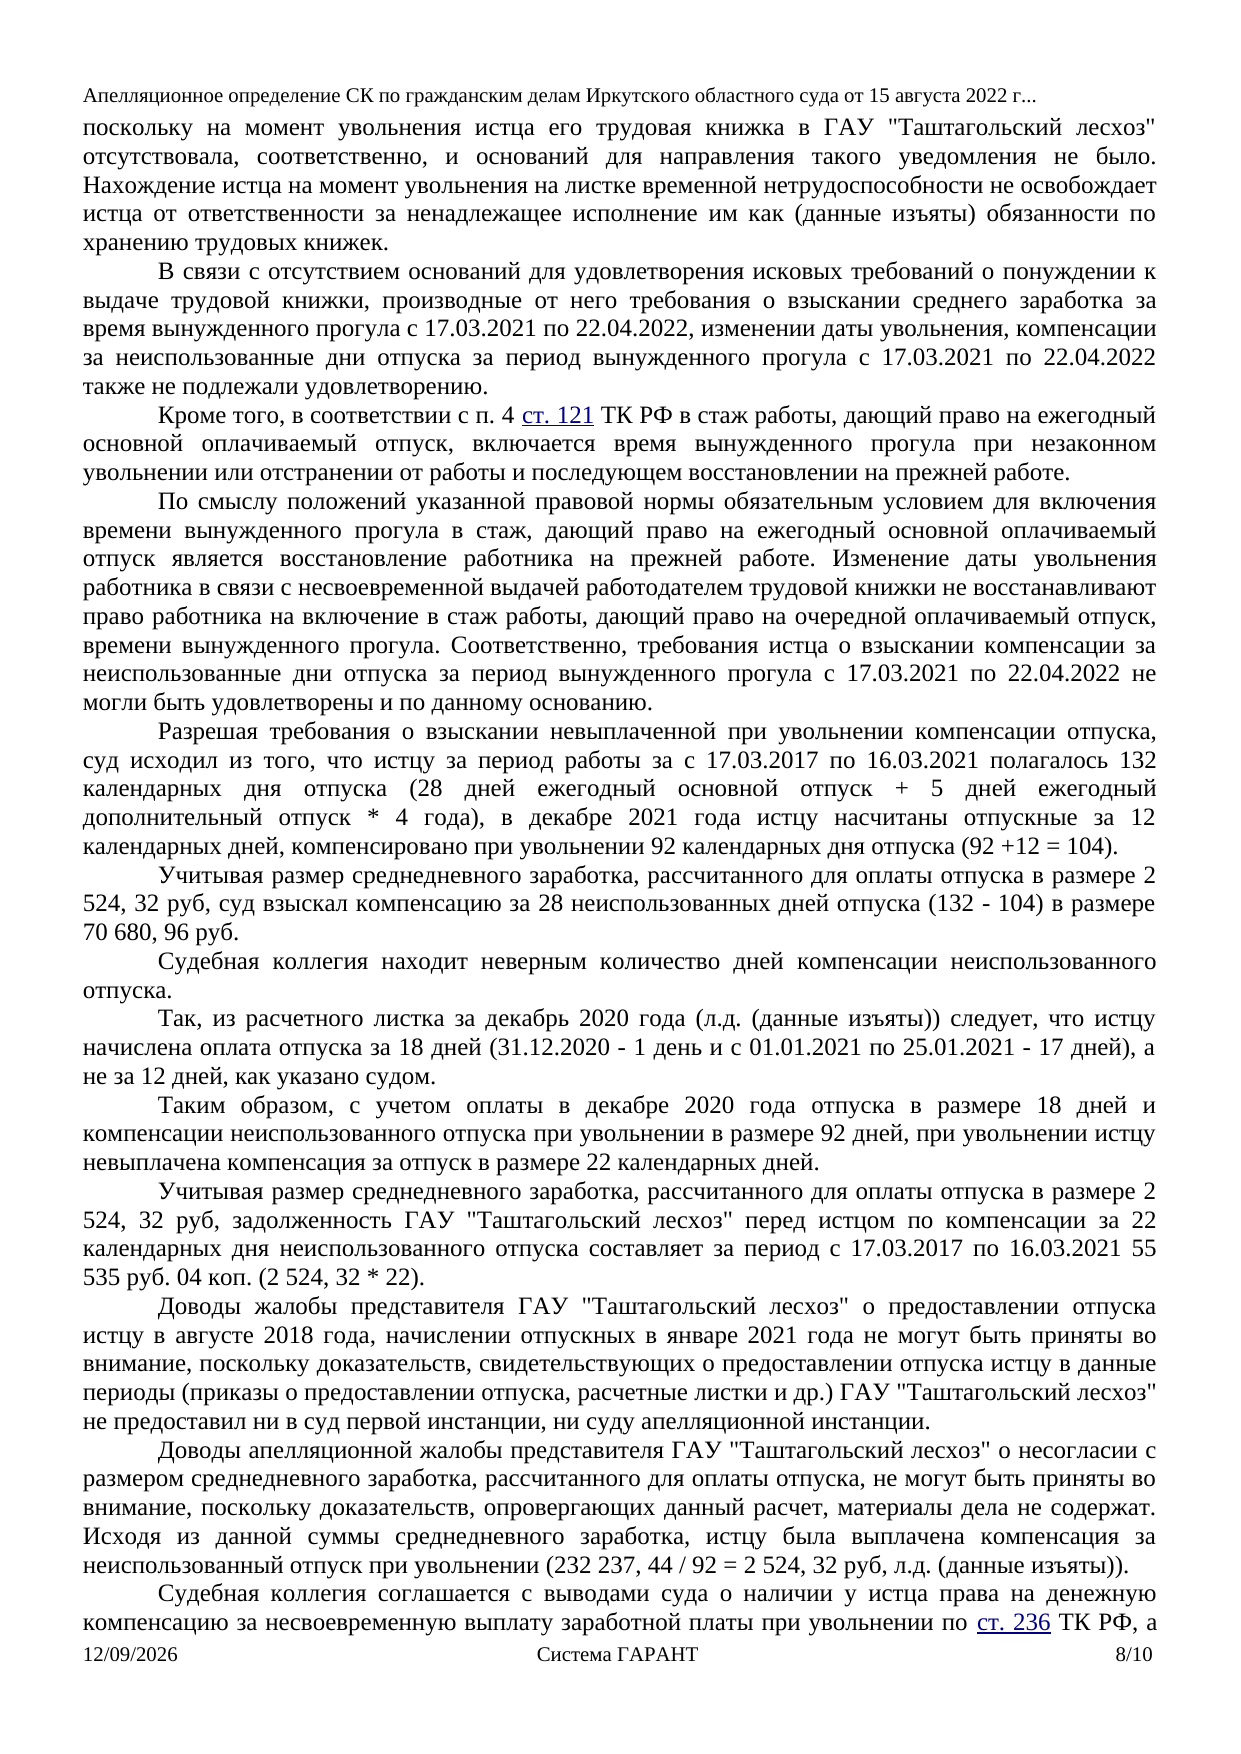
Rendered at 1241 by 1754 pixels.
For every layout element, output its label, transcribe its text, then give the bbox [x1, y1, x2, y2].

text По смыслу положений указанной правовой нормы обязательным условием для включения времени вынужденного прогула в стаж, дающий право на ежегодный основной оплачиваемый отпуск является восстановление работника на прежней работе. Изменение даты увольнения работника в связи с несвоевременной выдачей работодателем трудовой книжки не восстанавливают право работника на включение в стаж работы, дающий право на очередной оплачиваемый отпуск, времени вынужденного прогула. Соответственно, требования истца о взыскании компенсации за неиспользованные дни отпуска за период вынужденного прогула с 17.03.2021 по 22.04.2022 не могли быть удовлетворены и по данному основанию. [83, 486, 1157, 716]
text Доводы апелляционной жалобы представителя ГАУ "Таштагольский лесхоз" о несогласии с размером среднедневного заработка, рассчитанного для оплаты отпуска, не могут быть приняты во внимание, поскольку доказательств, опровергающих данный расчет, материалы дела не содержат. Исходя из данной суммы среднедневного заработка, истцу была выплачена компенсация за неиспользованный отпуск при увольнении (232 237, 44 / 92 = 2 524, 32 руб, л.д. (данные изъяты)). [83, 1435, 1157, 1578]
text В связи с отсутствием оснований для удовлетворения исковых требований о понуждении к выдаче трудовой книжки, производные от него требования о взыскании среднего заработка за время вынужденного прогула с 17.03.2021 по 22.04.2022, изменении даты увольнения, компенсации за неиспользованные дни отпуска за период вынужденного прогула с 17.03.2021 по 22.04.2022 также не подлежали удовлетворению. [83, 256, 1157, 400]
text поскольку на момент увольнения истца его трудовая книжка в ГАУ "Таштагольский лесхоз" отсутствовала, соответственно, и оснований для направления такого уведомления не было. Нахождение истца на момент увольнения на листке временной нетрудоспособности не освобождает истца от ответственности за ненадлежащее исполнение им как (данные изъяты) обязанности по хранению трудовых книжек. [83, 112, 1157, 256]
text Учитывая размер среднедневного заработка, рассчитанного для оплаты отпуска в размере 2 524, 32 руб, задолженность ГАУ "Таштагольский лесхоз" перед истцом по компенсации за 22 календарных дня неиспользованного отпуска составляет за период с 17.03.2017 по 16.03.2021 55 535 руб. 04 коп. (2 524, 32 * 22). [83, 1176, 1157, 1291]
text Так, из расчетного листка за декабрь 2020 года (л.д. (данные изъяты)) следует, что истцу начислена оплата отпуска за 18 дней (31.12.2020 - 1 день и с 01.01.2021 по 25.01.2021 - 17 дней), а не за 12 дней, как указано судом. [83, 1003, 1157, 1090]
text Учитывая размер среднедневного заработка, рассчитанного для оплаты отпуска в размере 2 524, 32 руб, суд взыскал компенсацию за 28 неиспользованных дней отпуска (132 - 104) в размере 70 680, 96 руб. [83, 860, 1157, 946]
text Таким образом, с учетом оплаты в декабре 2020 года отпуска в размере 18 дней и компенсации неиспользованного отпуска при увольнении в размере 92 дней, при увольнении истцу невыплачена компенсация за отпуск в размере 22 календарных дней. [83, 1090, 1157, 1176]
text Разрешая требования о взыскании невыплаченной при увольнении компенсации отпуска, суд исходил из того, что истцу за период работы за с 17.03.2017 по 16.03.2021 полагалось 132 календарных дня отпуска (28 дней ежегодный основной отпуск + 5 дней ежегодный дополнительный отпуск * 4 года), в декабре 2021 года истцу насчитаны отпускные за 12 календарных дней, компенсировано при увольнении 92 календарных дня отпуска (92 +12 = 104). [83, 716, 1157, 860]
text Доводы жалобы представителя ГАУ "Таштагольский лесхоз" о предоставлении отпуска истцу в августе 2018 года, начислении отпускных в январе 2021 года не могут быть приняты во внимание, поскольку доказательств, свидетельствующих о предоставлении отпуска истцу в данные периоды (приказы о предоставлении отпуска, расчетные листки и др.) ГАУ "Таштагольский лесхоз" не предоставил ни в суд первой инстанции, ни суду апелляционной инстанции. [83, 1291, 1157, 1435]
text Кроме того, в соответствии с п. 4 ст. 121 ТК РФ в стаж работы, дающий право на ежегодный основной оплачиваемый отпуск, включается время вынужденного прогула при незаконном увольнении или отстранении от работы и последующем восстановлении на прежней работе. [83, 400, 1157, 486]
text Судебная коллегия соглашается с выводами суда о наличии у истца права на денежную компенсацию за несвоевременную выплату заработной платы при увольнении по ст. 236 ТК РФ, а [83, 1578, 1157, 1636]
text Судебная коллегия находит неверным количество дней компенсации неиспользованного отпуска. [83, 946, 1157, 1003]
